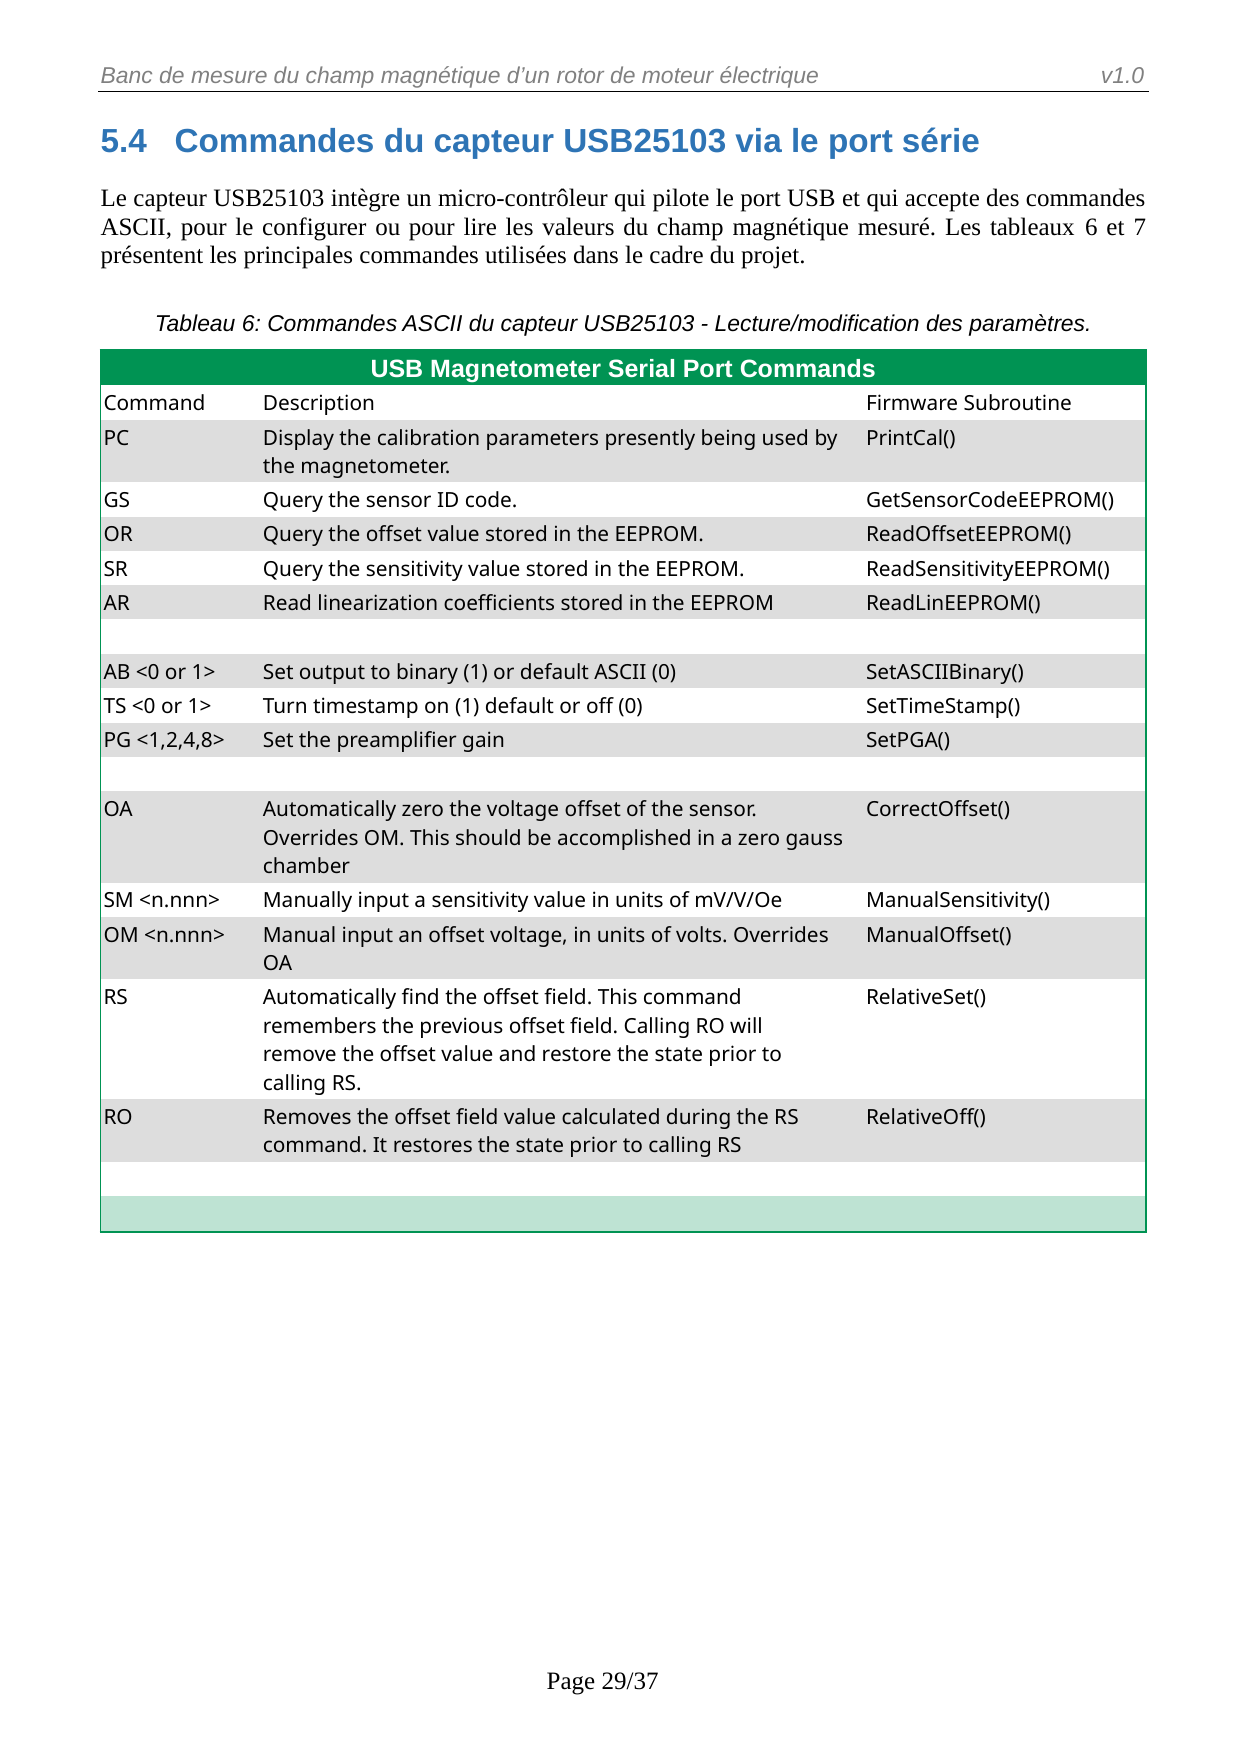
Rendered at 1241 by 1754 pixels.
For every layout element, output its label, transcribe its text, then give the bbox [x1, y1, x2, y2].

table_cell PrintCal() [863, 420, 1145, 482]
table_cell SetTimeStamp() [863, 688, 1145, 723]
table_cell SetASCIIBinary() [863, 654, 1145, 688]
table_cell [101, 757, 260, 791]
table_cell OM <n.nnn> [101, 917, 260, 979]
table_cell SR [101, 551, 260, 585]
table_cell Command [101, 385, 260, 420]
table_cell RS [101, 980, 260, 1099]
table_cell Automatically zero the voltage offset of the sensor. Overrides OM. This should be accomplished in a zero gauss chamber [260, 791, 863, 883]
table_cell [863, 757, 1145, 791]
table_header USB Magnetometer Serial Port Commands [101, 351, 1145, 385]
table_cell RO [101, 1099, 260, 1162]
table_cell Display the calibration parameters presently being used by the magnetometer. [260, 420, 863, 482]
table_cell Set output to binary (1) or default ASCII (0) [260, 654, 863, 688]
table_cell CorrectOffset() [863, 791, 1145, 883]
table_cell Automatically find the offset field. This command remembers the previous offset field. Calling RO will remove the offset value and restore the state prior to calling RS. [260, 980, 863, 1099]
table_cell GS [101, 483, 260, 517]
table_cell OA [101, 791, 260, 883]
table_cell Read linearization coefficients stored in the EEPROM [260, 585, 863, 619]
table_cell PG <1,2,4,8> [101, 723, 260, 757]
table_cell Turn timestamp on (1) default or off (0) [260, 688, 863, 723]
table_cell Set the preamplifier gain [260, 723, 863, 757]
table_cell SM <n.nnn> [101, 883, 260, 917]
table_cell RelativeOff() [863, 1099, 1145, 1162]
table_cell Firmware Subroutine [863, 385, 1145, 420]
table_cell TS <0 or 1> [101, 688, 260, 723]
table_cell ManualOffset() [863, 917, 1145, 979]
table_cell Removes the offset field value calculated during the RS command. It restores the state prior to calling RS [260, 1099, 863, 1162]
table_cell OR [101, 517, 260, 551]
table_cell [260, 620, 863, 654]
table_cell [260, 757, 863, 791]
table_cell RelativeSet() [863, 980, 1145, 1099]
table_cell Query the offset value stored in the EEPROM. [260, 517, 863, 551]
table_cell AB <0 or 1> [101, 654, 260, 688]
text Le capteur USB25103 intègre un micro-contrôleur qui pilote le port USB et qui accepte des commandes ASCII, pour le configurer ou pour lire les valeurs du champ magnétique mesuré. Les tableaux 6 et 7 présentent les principales commandes utilisées dans le cadre du projet. [100, 183, 1146, 269]
table_cell ManualSensitivity() [863, 883, 1145, 917]
table_cell [101, 1162, 260, 1196]
table_cell ReadSensitivityEEPROM() [863, 551, 1145, 585]
table_cell [863, 620, 1145, 654]
table_cell [863, 1162, 1145, 1196]
table_cell Query the sensitivity value stored in the EEPROM. [260, 551, 863, 585]
table_cell [101, 620, 260, 654]
table_cell [260, 1162, 863, 1196]
table_cell Manual input an offset voltage, in units of volts. Overrides OA [260, 917, 863, 979]
table_cell [260, 1196, 863, 1231]
table_cell [863, 1196, 1145, 1231]
table_cell PC [101, 420, 260, 482]
table_cell GetSensorCodeEEPROM() [863, 483, 1145, 517]
table_cell [101, 1196, 260, 1231]
subtitle Commandes du capteur USB25103 via le port série [100, 121, 1146, 159]
table_cell ReadOffsetEEPROM() [863, 517, 1145, 551]
text Tableau 6: Commandes ASCII du capteur USB25103 - Lecture/modification des paramètres. [100, 310, 1146, 337]
table_cell Manually input a sensitivity value in units of mV/V/Oe [260, 883, 863, 917]
table_cell Query the sensor ID code. [260, 483, 863, 517]
table_cell Description [260, 385, 863, 420]
table_cell SetPGA() [863, 723, 1145, 757]
table_cell AR [101, 585, 260, 619]
table_cell ReadLinEEPROM() [863, 585, 1145, 619]
